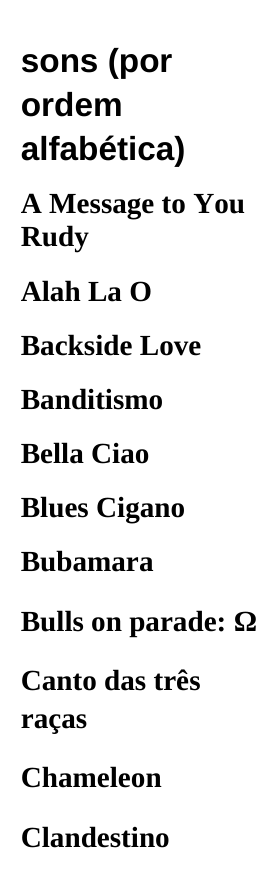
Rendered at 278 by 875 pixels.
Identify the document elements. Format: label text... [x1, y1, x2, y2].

text Bubamara [21, 544, 272, 578]
subtitle sons (por ordem alfabética) [21, 41, 272, 168]
text Chameleon [21, 761, 272, 794]
text Bulls on parade: Ω [21, 604, 272, 637]
text Blues Cigano [21, 490, 272, 524]
text Bella Ciao [21, 436, 272, 470]
text Banditismo [21, 382, 272, 416]
text Backside Love [21, 328, 272, 361]
text Clandestino [21, 820, 272, 853]
text Canto das três raças [21, 663, 272, 735]
text A Message to You Rudy [21, 186, 272, 253]
text Alah La O [21, 274, 272, 307]
